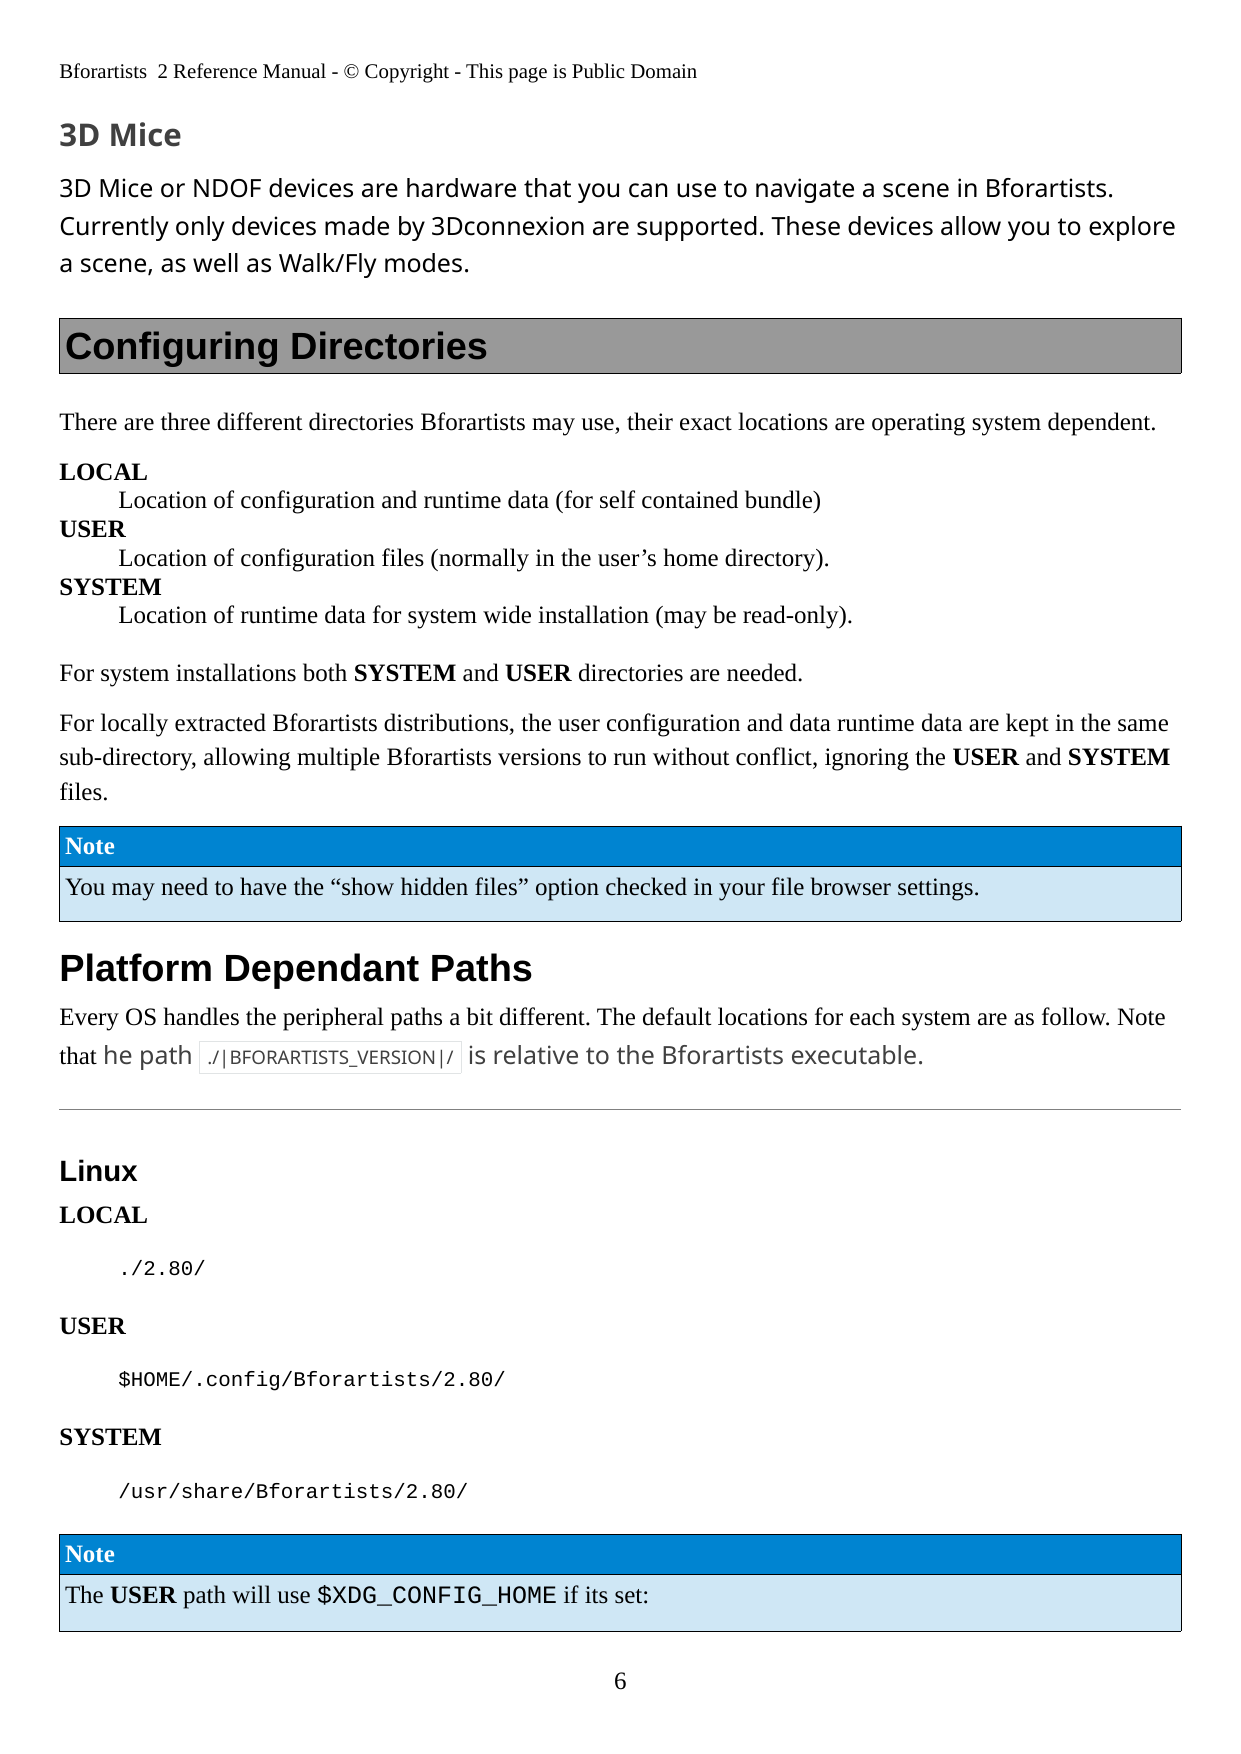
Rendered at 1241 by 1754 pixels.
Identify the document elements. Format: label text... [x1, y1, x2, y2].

subtitle Platform Dependant Paths [59, 946, 1181, 989]
list Location of runtime data for system wide installation (may be read-only). [118, 600, 1181, 629]
text Every OS handles the peripheral paths a bit different. The default locations for each system are as follow. Note that he path ./|BFORARTISTS_VERSION|/ is relative to the Bforartists executable. [59, 1002, 1181, 1073]
subtitle USER [59, 1311, 1181, 1340]
subtitle USER [59, 514, 1181, 543]
text ./2.80/ [118, 1258, 1181, 1282]
subtitle Linux [59, 1153, 1181, 1187]
subtitle SYSTEM [59, 572, 1181, 600]
table_header Note [60, 1535, 1181, 1574]
subtitle LOCAL [59, 457, 1181, 485]
text For system installations both SYSTEM and USER directories are needed. [59, 658, 1181, 687]
text There are three different directories Bforartists may use, their exact locations are operating system dependent. [59, 407, 1181, 436]
table_cell You may need to have the “show hidden files” option checked in your file browser settings. [60, 867, 1181, 921]
subtitle SYSTEM [59, 1422, 1181, 1451]
table_header Configuring Directories [60, 319, 1181, 373]
text $HOME/.config/Bforartists/2.80/ [118, 1369, 1181, 1393]
list Location of configuration and runtime data (for self contained bundle) [118, 485, 1181, 514]
table_cell The USER path will use $XDG_CONFIG_HOME if its set: [60, 1575, 1181, 1631]
text For locally extracted Bforartists distributions, the user configuration and data runtime data are kept in the same sub-directory, allowing multiple Bforartists versions to run without conflict, ignoring the USER and SYSTEM files. [59, 708, 1181, 805]
text 3D Mice or NDOF devices are hardware that you can use to navigate a scene in Bforartists. Currently only devices made by 3Dconnexion are supported. These devices allow you to explore a scene, as well as Walk/Fly modes. [59, 168, 1181, 280]
text /usr/share/Bforartists/2.80/ [118, 1481, 1181, 1504]
list Location of configuration files (normally in the user’s home directory). [118, 543, 1181, 572]
subtitle 3D Mice [59, 113, 1181, 155]
subtitle LOCAL [59, 1200, 1181, 1228]
table_header Note [60, 827, 1181, 866]
